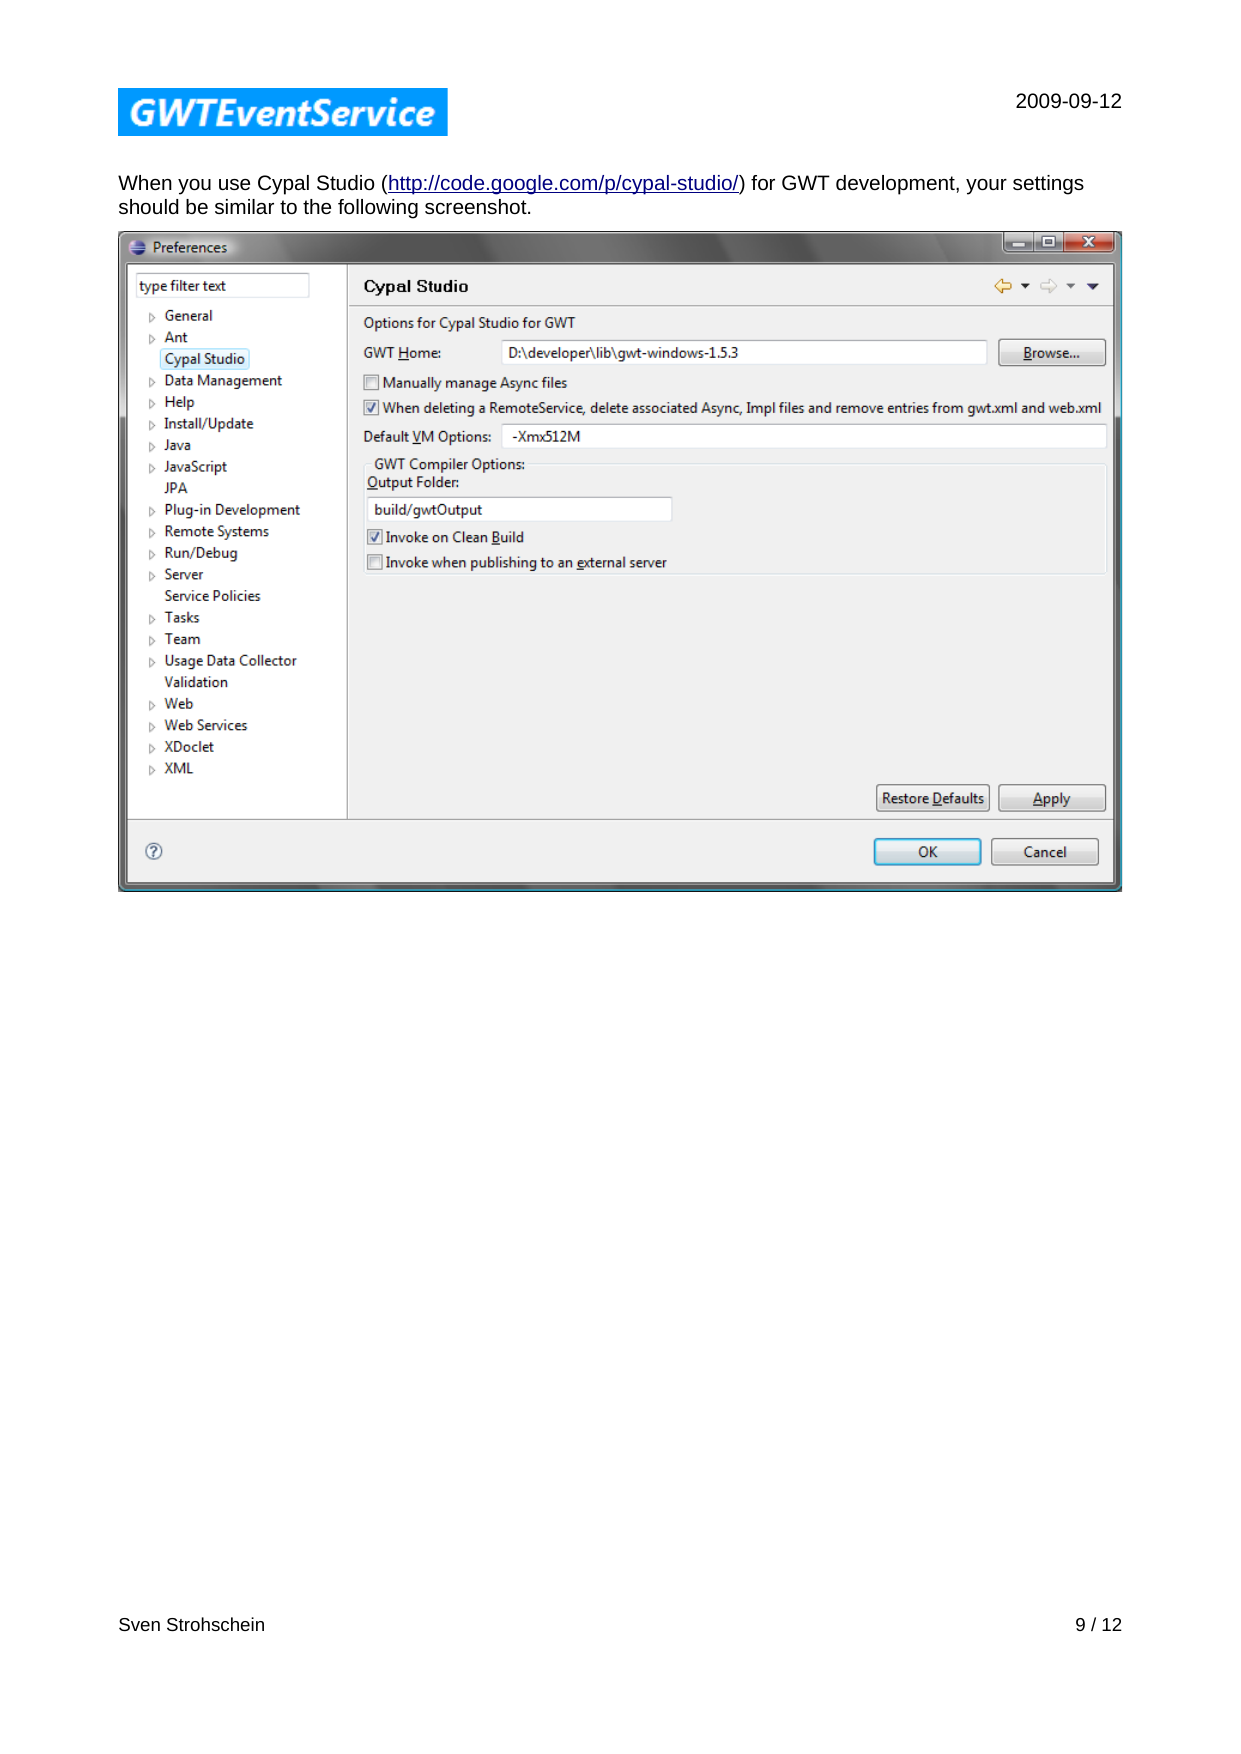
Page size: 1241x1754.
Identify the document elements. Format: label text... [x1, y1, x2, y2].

picture [118, 231, 1123, 892]
picture [118, 88, 448, 136]
text When you use Cypal Studio (http://code.google.com/p/cypal-studio/) for GWT development, your settings should be similar to the following screenshot. [118, 171, 1122, 219]
